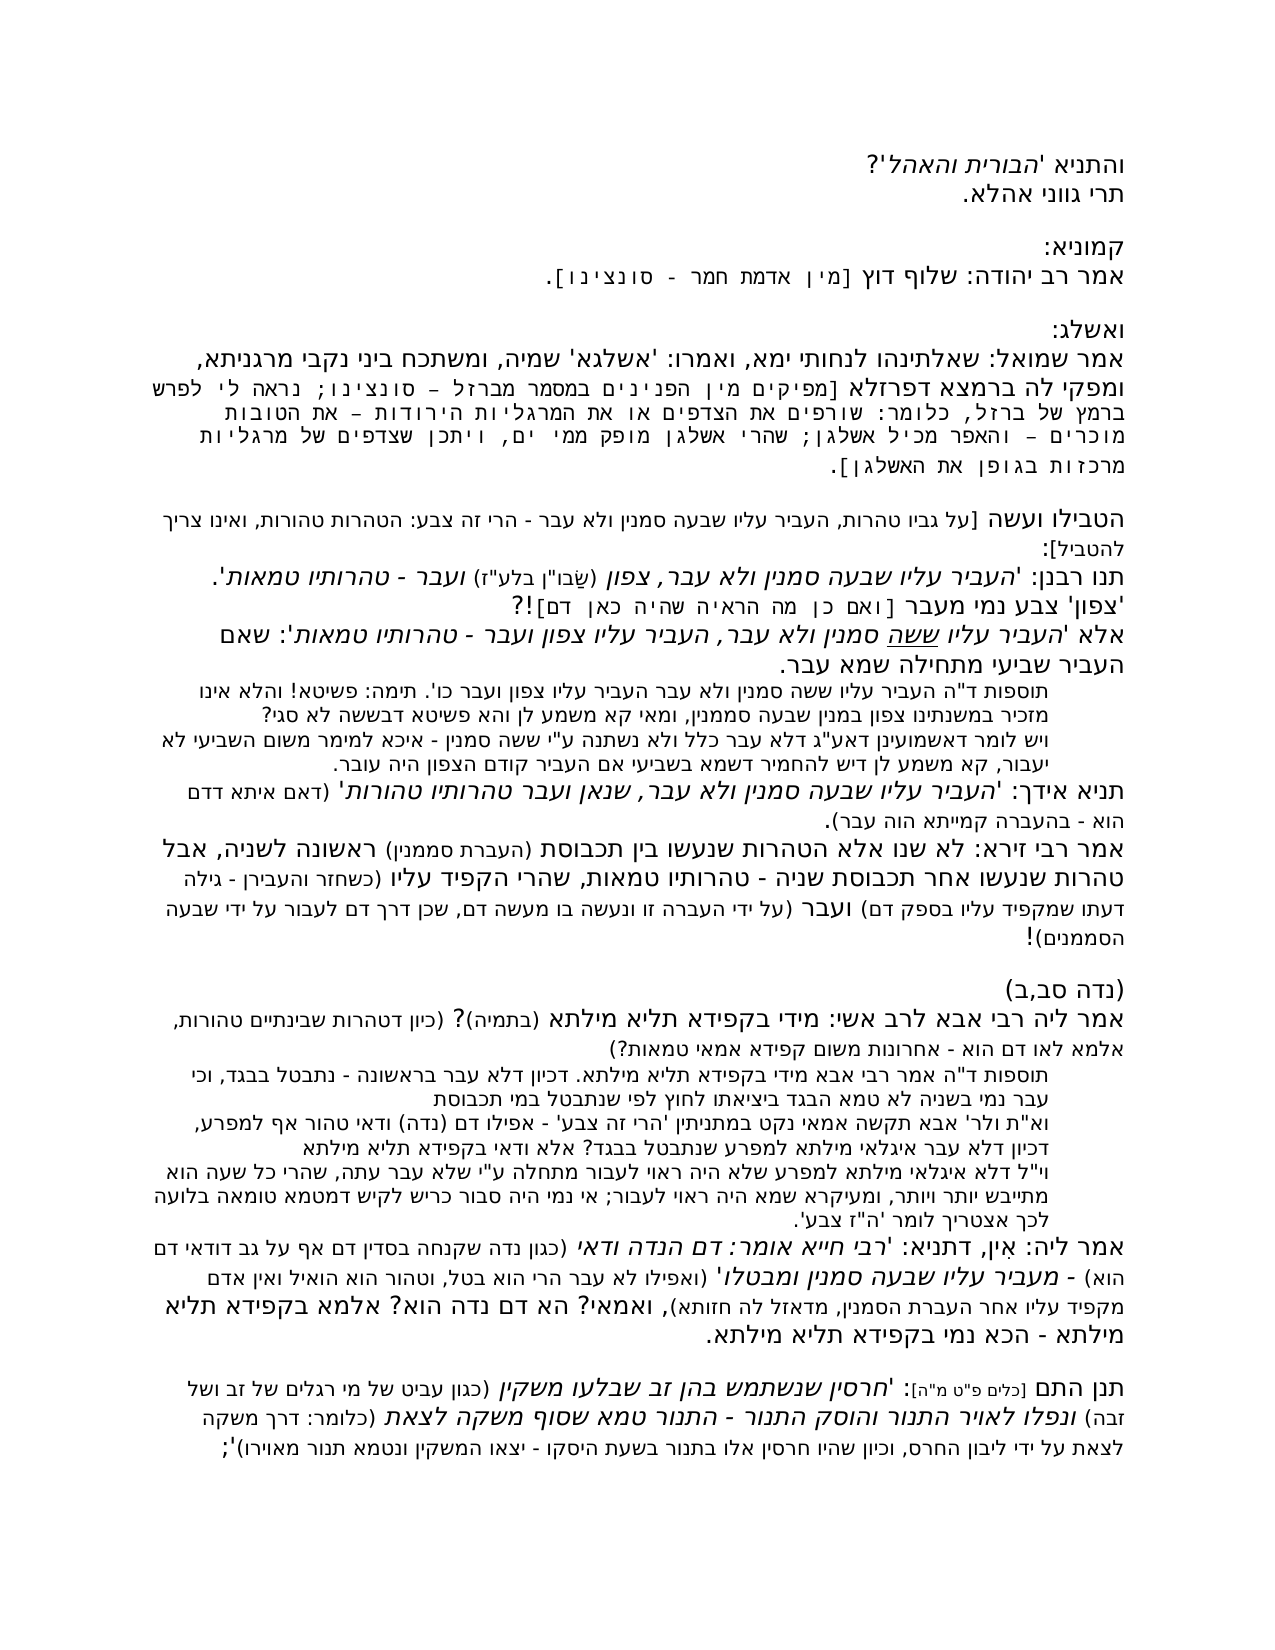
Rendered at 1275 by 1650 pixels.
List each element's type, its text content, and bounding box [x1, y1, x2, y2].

text אמר ליה רבי אבא לרב אשי: מידי בקפידא תליא מילתא (בתמיה)? (כיון דטהרות שבינתיים טהורות, אלמא לאו דם הוא - אחרונות משום קפידא אמאי טמאות?) [150, 1004, 1125, 1063]
text תוספות ד"ה אמר רבי אבא מידי בקפידא תליא מילתא. דכיון דלא עבר בראשונה - נתבטל בבגד, וכי עבר נמי בשניה לא טמא הבגד ביציאתו לחוץ לפי שנתבטל במי תכבוסת [150, 1063, 1050, 1111]
text תניא אידך: 'העביר עליו שבעה סמנין ולא עבר, שנאן ועבר טהרותיו טהורות' (דאם איתא דדם הוא - בהעברה קמייתא הוה עבר). [150, 776, 1125, 834]
text אמר רב יהודה: שלוף דוץ [מין אדמת חמר - סונצינו]. [150, 262, 1125, 291]
text אלא 'העביר עליו ששה סמנין ולא עבר, העביר עליו צפון ועבר - טהרותיו טמאות': שאם העביר שביעי מתחילה שמא עבר. [150, 621, 1125, 679]
text (נדה סב,ב) [150, 975, 1125, 1004]
text אמר שמואל: שאלתינהו לנחותי ימא, ואמרו: 'אשלגא' שמיה, ומשתכח ביני נקבי מרגניתא, ומפקי לה ברמצא דפרזלא [מפיקים מין הפנינים במסמר מברזל – סונצינו; נראה לי לפרש ברמץ של ברזל, כלומר: שורפים את הצדפים או את המרגליות הירודות – את הטובות מוכרים – והאפר מכיל אשלגן; שהרי אשלגן מופק ממי ים, ויתכן שצדפים של מרגליות מרכזות בגופן את האשלגן]. [150, 344, 1125, 480]
text 'צפון' צבע נמי מעבר [ואם כן מה הראיה שהיה כאן דם]!? [150, 591, 1125, 621]
text ויש לומר דאשמועינן דאע"ג דלא עבר כלל ולא נשתנה ע"י ששה סמנין - איכא למימר משום השביעי לא יעבור, קא משמע לן דיש להחמיר דשמא בשביעי אם העביר קודם הצפון היה עובר. [150, 728, 1050, 776]
text וי"ל דלא איגלאי מילתא למפרע שלא היה ראוי לעבור מתחלה ע"י שלא עבר עתה, שהרי כל שעה הוא מתייבש יותר ויותר, ומעיקרא שמא היה ראוי לעבור; אי נמי היה סבור כריש לקיש דמטמא טומאה בלועה לכך אצטריך לומר 'ה"ז צבע'. [150, 1160, 1050, 1233]
text הטבילו ועשה [על גביו טהרות, העביר עליו שבעה סמנין ולא עבר - הרי זה צבע: הטהרות טהורות, ואינו צריך להטביל]: [150, 504, 1125, 562]
text אמר רבי זירא: לא שנו אלא הטהרות שנעשו בין תכבוסת (העברת סממנין) ראשונה לשניה, אבל טהרות שנעשו אחר תכבוסת שניה - טהרותיו טמאות, שהרי הקפיד עליו (כשחזר והעבירן - גילה דעתו שמקפיד עליו בספק דם) ועבר (על ידי העברה זו ונעשה בו מעשה דם, שכן דרך דם לעבור על ידי שבעה הסממנים)! [150, 834, 1125, 951]
text תרי גווני אהלא. [150, 179, 1125, 208]
text והתניא 'הבורית והאהל'? [150, 150, 1125, 179]
text אמר ליה: אִין, דתניא: 'רבי חייא אומר: דם הנדה ודאי (כגון נדה שקנחה בסדין דם אף על גב דודאי דם הוא) - מעביר עליו שבעה סמנין ומבטלו' (ואפילו לא עבר הרי הוא בטל, וטהור הוא הואיל ואין אדם מקפיד עליו אחר העברת הסמנין, מדאזל לה חזותא), ואמאי? הא דם נדה הוא? אלמא בקפידא תליא מילתא - הכא נמי בקפידא תליא מילתא. [150, 1233, 1125, 1349]
text תוספות ד"ה העביר עליו ששה סמנין ולא עבר העביר עליו צפון ועבר כו'. תימה: פשיטא! והלא אינו מזכיר במשנתינו צפון במנין שבעה סממנין, ומאי קא משמע לן והא פשיטא דבששה לא סגי? [150, 679, 1050, 728]
text קמוניא: [150, 232, 1125, 262]
text תנו רבנן: 'העביר עליו שבעה סמנין ולא עבר, צפון (שַׂבו"ן בלע"ז) ועבר - טהרותיו טמאות'. [150, 562, 1125, 591]
text ואשלג: [150, 315, 1125, 344]
text תנן התם [כלים פ"ט מ"ה]: 'חרסין שנשתמש בהן זב שבלעו משקין (כגון עביט של מי רגלים של זב ושל זבה) ונפלו לאויר התנור והוסק התנור - התנור טמא שסוף משקה לצאת (כלומר: דרך משקה לצאת על ידי ליבון החרס, וכיון שהיו חרסין אלו בתנור בשעת היסקו - יצאו המשקין ונטמא תנור מאוירו)'; [150, 1373, 1125, 1461]
text וא"ת ולר' אבא תקשה אמאי נקט במתניתין 'הרי זה צבע' - אפילו דם (נדה) ודאי טהור אף למפרע, דכיון דלא עבר איגלאי מילתא למפרע שנתבטל בבגד? אלא ודאי בקפידא תליא מילתא [150, 1111, 1050, 1160]
